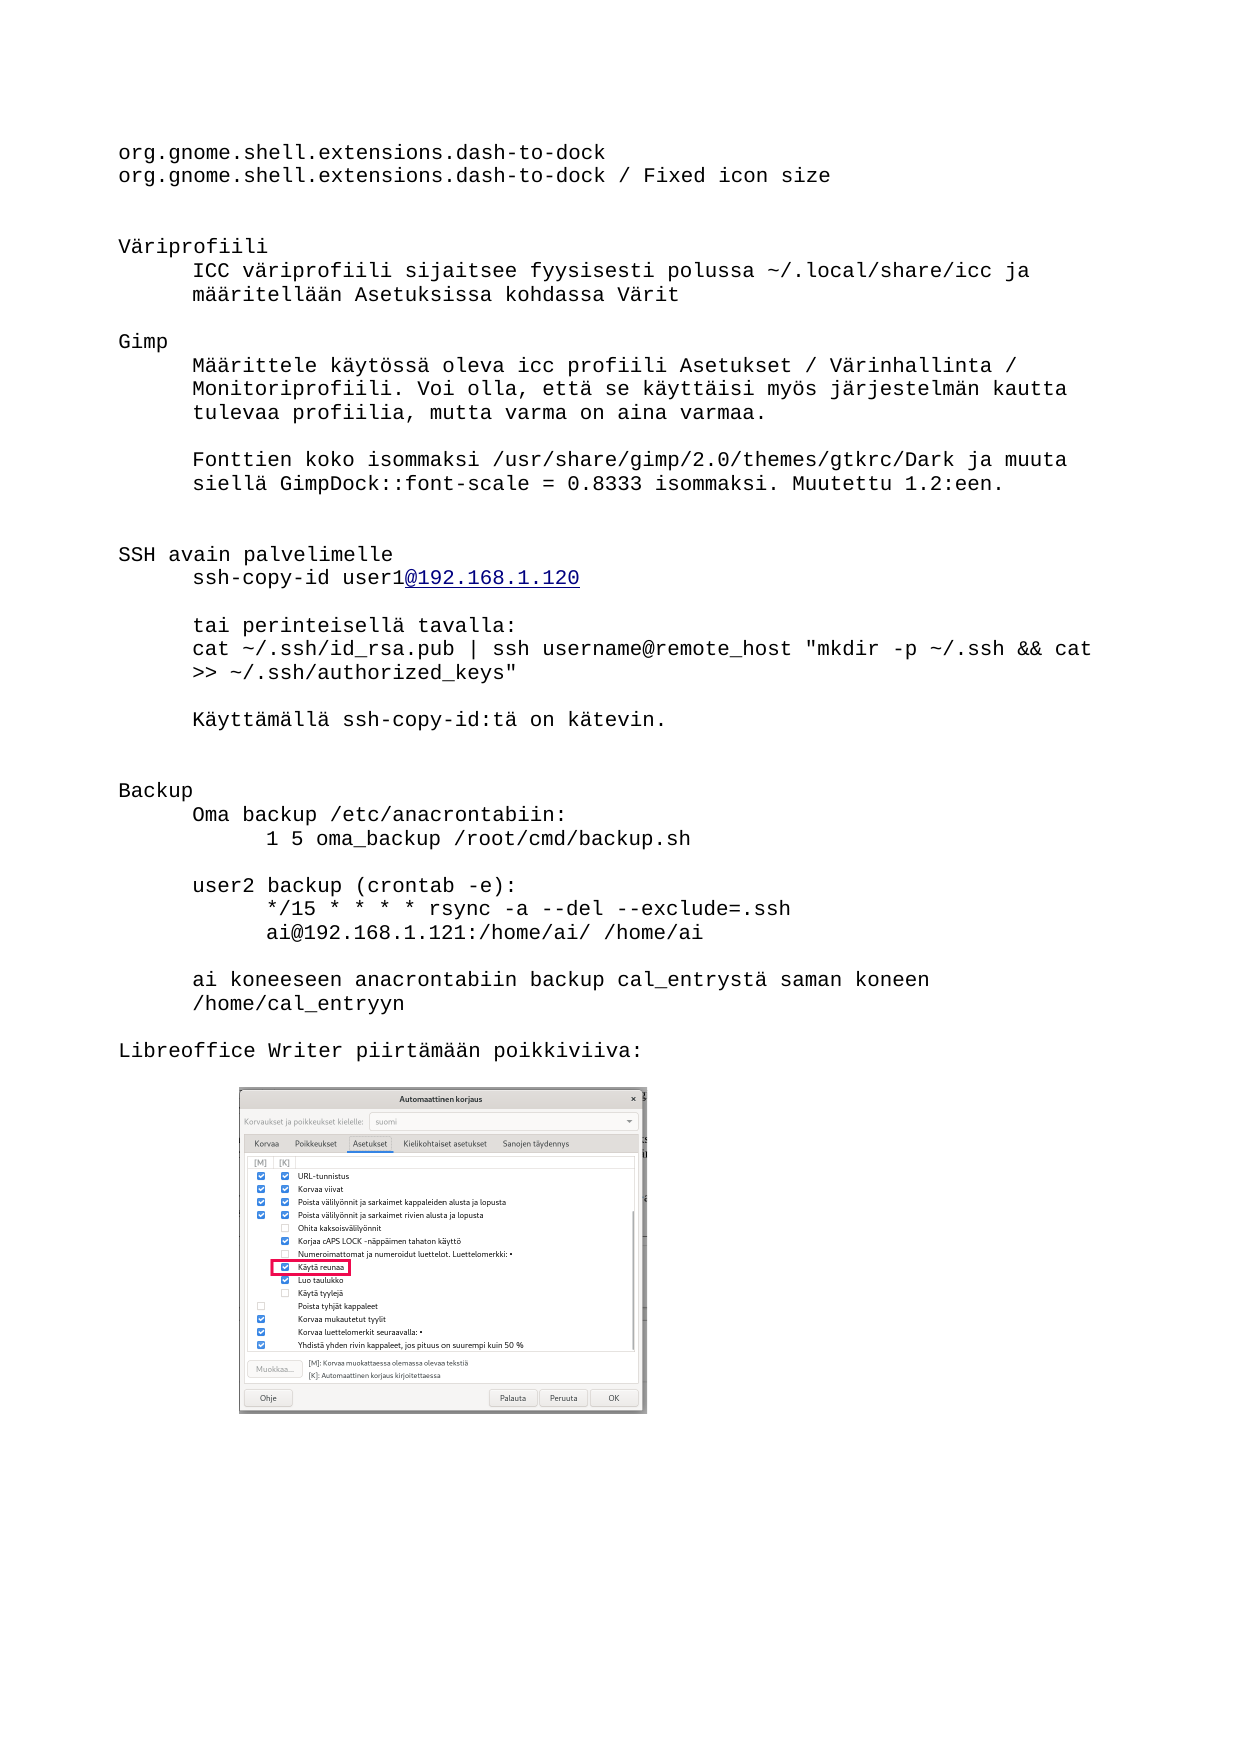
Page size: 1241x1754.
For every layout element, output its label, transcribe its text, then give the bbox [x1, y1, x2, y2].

text tai perinteisellä tavalla: [192, 615, 1122, 638]
text Backup [118, 780, 1122, 804]
text Gimp [118, 331, 1122, 354]
text Oma backup /etc/anacrontabiin: [192, 804, 1122, 827]
text cat ~/.ssh/id_rsa.pub | ssh username@remote_host "mkdir -p ~/.ssh && cat >> ~/.ssh/authorized_keys" [192, 638, 1122, 686]
text Käyttämällä ssh-copy-id:tä on kätevin. [192, 709, 1122, 733]
text org.gnome.shell.extensions.dash-to-dock [118, 142, 1122, 165]
text Väriprofiili [118, 236, 1122, 260]
text user2 backup (crontab -e): [192, 875, 1122, 898]
text ICC väriprofiili sijaitsee fyysisesti polussa ~/.local/share/icc ja määritellään Asetuksissa kohdassa Värit [192, 260, 1122, 307]
text Libreoffice Writer piirtämään poikkiviiva: [118, 1040, 1122, 1064]
text 1 5 oma_backup /root/cmd/backup.sh [266, 827, 1122, 851]
text SSH avain palvelimelle [118, 544, 1122, 567]
text Määrittele käytössä oleva icc profiili Asetukset / Värinhallinta / Monitoriprofiili. Voi olla, että se käyttäisi myös järjestelmän kautta tulevaa profiilia, mutta varma on aina varmaa. [192, 354, 1122, 426]
text org.gnome.shell.extensions.dash-to-dock / Fixed icon size [118, 165, 1122, 189]
picture [239, 1087, 648, 1414]
text Fonttien koko isommaksi /usr/share/gimp/2.0/themes/gtkrc/Dark ja muuta siellä GimpDock::font-scale = 0.8333 isommaksi. Muutettu 1.2:een. [192, 449, 1122, 496]
text ai koneeseen anacrontabiin backup cal_entrystä saman koneen /home/cal_entryyn [192, 969, 1122, 1017]
text */15 * * * * rsync -a --del --exclude=.ssh ai@192.168.1.121:/home/ai/ /home/ai [266, 898, 1122, 946]
text ssh-copy-id user1@192.168.1.120 [192, 567, 1122, 591]
